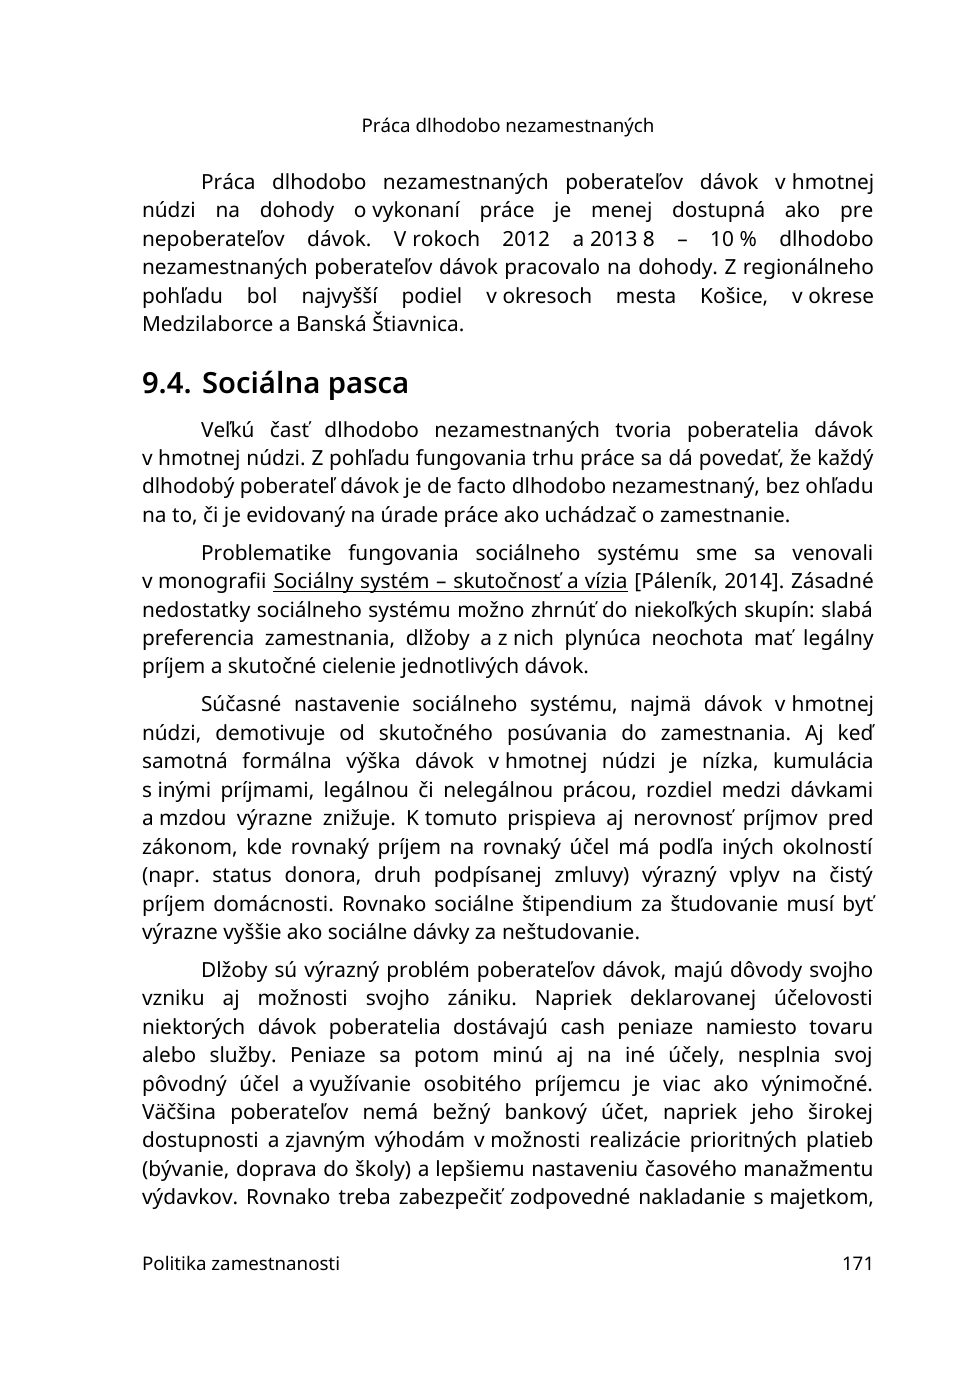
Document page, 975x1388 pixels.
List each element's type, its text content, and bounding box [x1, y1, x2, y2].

text Práca dlhodobo nezamestnaných poberateľov dávok v hmotnej núdzi na dohody o vykonaní práce je menej dostupná ako pre nepoberateľov dávok. V rokoch 2012 a 2013 8 – 10 % dlhodobo nezamestnaných poberateľov dávok pracovalo na dohody. Z regionálneho pohľadu bol najvyšší podiel v okresoch mesta Košice, v okrese Medzilaborce a Banská Štiavnica. [142, 167, 874, 338]
text Dlžoby sú výrazný problém poberateľov dávok, majú dôvody svojho vzniku aj možnosti svojho zániku. Napriek deklarovanej účelovosti niektorých dávok poberatelia dostávajú cash peniaze namiesto tovaru alebo služby. Peniaze sa potom minú aj na iné účely, nesplnia svoj pôvodný účel a využívanie osobitého príjemcu je viac ako výnimočné. Väčšina poberateľov nemá bežný bankový účet, napriek jeho širokej dostupnosti a zjavným výhodám v možnosti realizácie prioritných platieb (bývanie, doprava do školy) a lepšiemu nastaveniu časového manažmentu výdavkov. Rovnako treba zabezpečiť zodpovedné nakladanie s majetkom, [142, 955, 874, 1211]
text Veľkú časť dlhodobo nezamestnaných tvoria poberatelia dávok v hmotnej núdzi. Z pohľadu fungovania trhu práce sa dá povedať, že každý dlhodobý poberateľ dávok je de facto dlhodobo nezamestnaný, bez ohľadu na to, či je evidovaný na úrade práce ako uchádzač o zamestnanie. [142, 415, 874, 528]
subtitle Sociálna pasca [142, 363, 874, 402]
text Problematike fungovania sociálneho systému sme sa venovali v monografii Sociálny systém – skutočnosť a vízia [Páleník, 2014]. Zásadné nedostatky sociálneho systému možno zhrnúť do niekoľkých skupín: slabá preferencia zamestnania, dlžoby a z nich plynúca neochota mať legálny príjem a skutočné cielenie jednotlivých dávok. [142, 538, 874, 680]
text Súčasné nastavenie sociálneho systému, najmä dávok v hmotnej núdzi, demotivuje od skutočného posúvania do zamestnania. Aj keď samotná formálna výška dávok v hmotnej núdzi je nízka, kumulácia s inými príjmami, legálnou či nelegálnou prácou, rozdiel medzi dávkami a mzdou výrazne znižuje. K tomuto prispieva aj nerovnosť príjmov pred zákonom, kde rovnaký príjem na rovnaký účel má podľa iných okolností (napr. status donora, druh podpísanej zmluvy) výrazný vplyv na čistý príjem domácnosti. Rovnako sociálne štipendium za študovanie musí byť výrazne vyššie ako sociálne dávky za neštudovanie. [142, 689, 874, 946]
